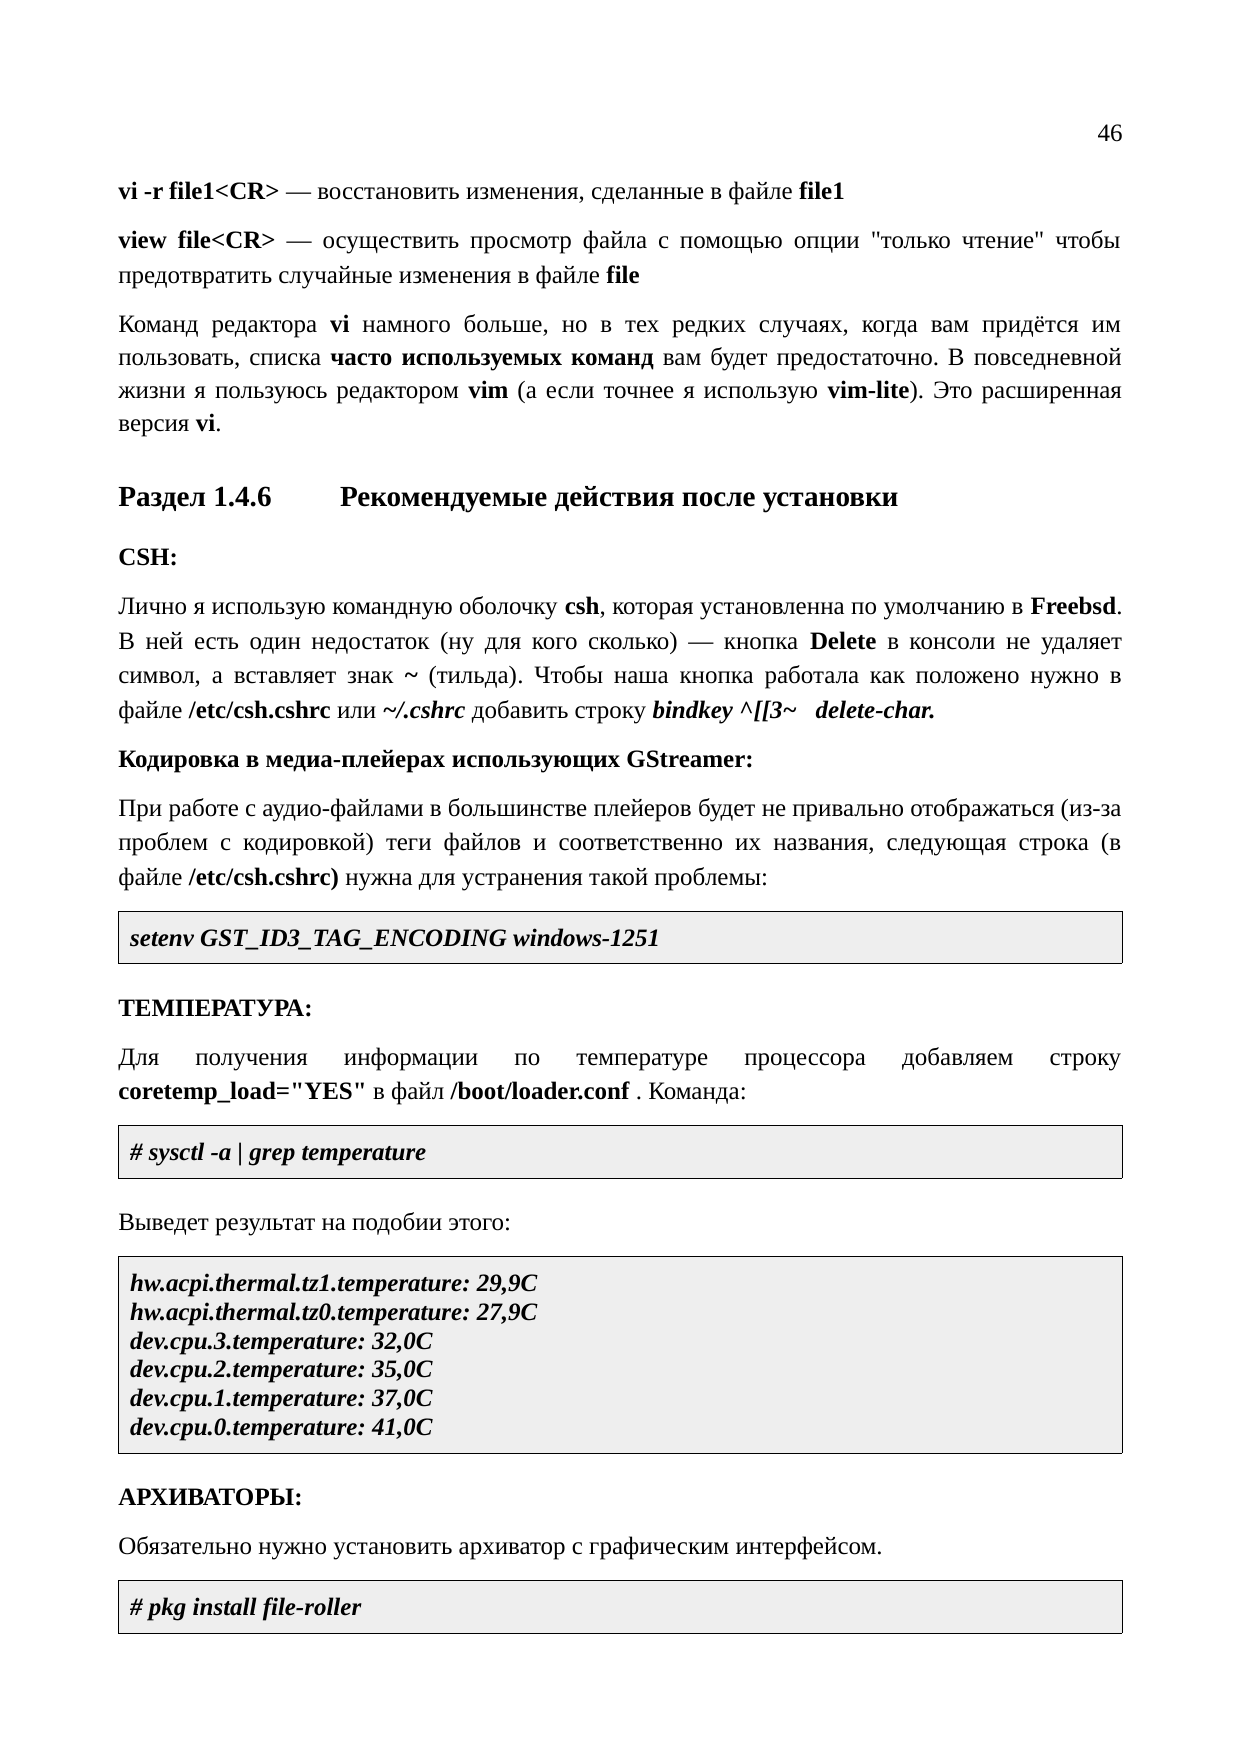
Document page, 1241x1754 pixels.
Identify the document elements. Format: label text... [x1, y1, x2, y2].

text dev.cpu.3.temperature: 32,0C [119, 1314, 1122, 1343]
text # sysctl -a | grep temperature [119, 1126, 1122, 1178]
text Для получения информации по температуре процессора добавляем строку coretemp_load="YES" в файл /boot/loader.conf . Команда: [118, 1042, 1122, 1105]
text ТЕМПЕРАТУРА: [118, 993, 1122, 1022]
text hw.acpi.thermal.tz1.temperature: 29,9C [119, 1257, 1122, 1285]
text CSH: [118, 542, 1122, 571]
text При работе с аудио-файлами в большинстве плейеров будет не привально отображаться (из-за проблем с кодировкой) теги файлов и соответственно их названия, следующая строка (в файле /etc/csh.cshrc) нужна для устранения такой проблемы: [118, 793, 1122, 891]
text view file<CR> — осуществить просмотр файла с помощью опции "только чтение" чтобы предотвратить случайные изменения в файле file [118, 225, 1122, 289]
text Кодировка в медиа-плейерах использующих GStreamer: [118, 744, 1122, 772]
text dev.cpu.0.temperature: 41,0C [119, 1400, 1122, 1453]
text Выведет результат на подобии этого: [118, 1207, 1122, 1236]
text vi -r file1<CR> — восстановить изменения, сделанные в файле file1 [118, 176, 1122, 205]
text # pkg install file-roller [119, 1581, 1122, 1633]
text Лично я использую командную оболочку csh, которая установленна по умолчанию в Freebsd. В ней есть один недостаток (ну для кого сколько) — кнопка Delete в консоли не удаляет символ, а вставляет знак ~ (тильда). Чтобы наша кнопка работала как положено нужно в файле /etc/csh.cshrc или ~/.cshrc добавить строку bindkey ^[[3~ delete-char. [118, 591, 1122, 723]
text Обязательно нужно установить архиватор с графическим интерфейсом. [118, 1531, 1122, 1560]
text dev.cpu.2.temperature: 35,0C [119, 1343, 1122, 1371]
text Команд редактора vi намного больше, но в тех редких случаях, когда вам придётся им пользовать, списка часто используемых команд вам будет предостаточно. В повседневной жизни я пользуюсь редактором vim (а если точнее я использую vim-lite). Это расширенная версия vi. [118, 309, 1122, 437]
text АРХИВАТОРЫ: [118, 1482, 1122, 1511]
text setenv GST_ID3_TAG_ENCODING windows-1251 [119, 912, 1122, 963]
subtitle Рекомендуемые действия после установки [118, 479, 1122, 513]
text hw.acpi.thermal.tz0.temperature: 27,9C [119, 1285, 1122, 1314]
text dev.cpu.1.temperature: 37,0C [119, 1371, 1122, 1400]
